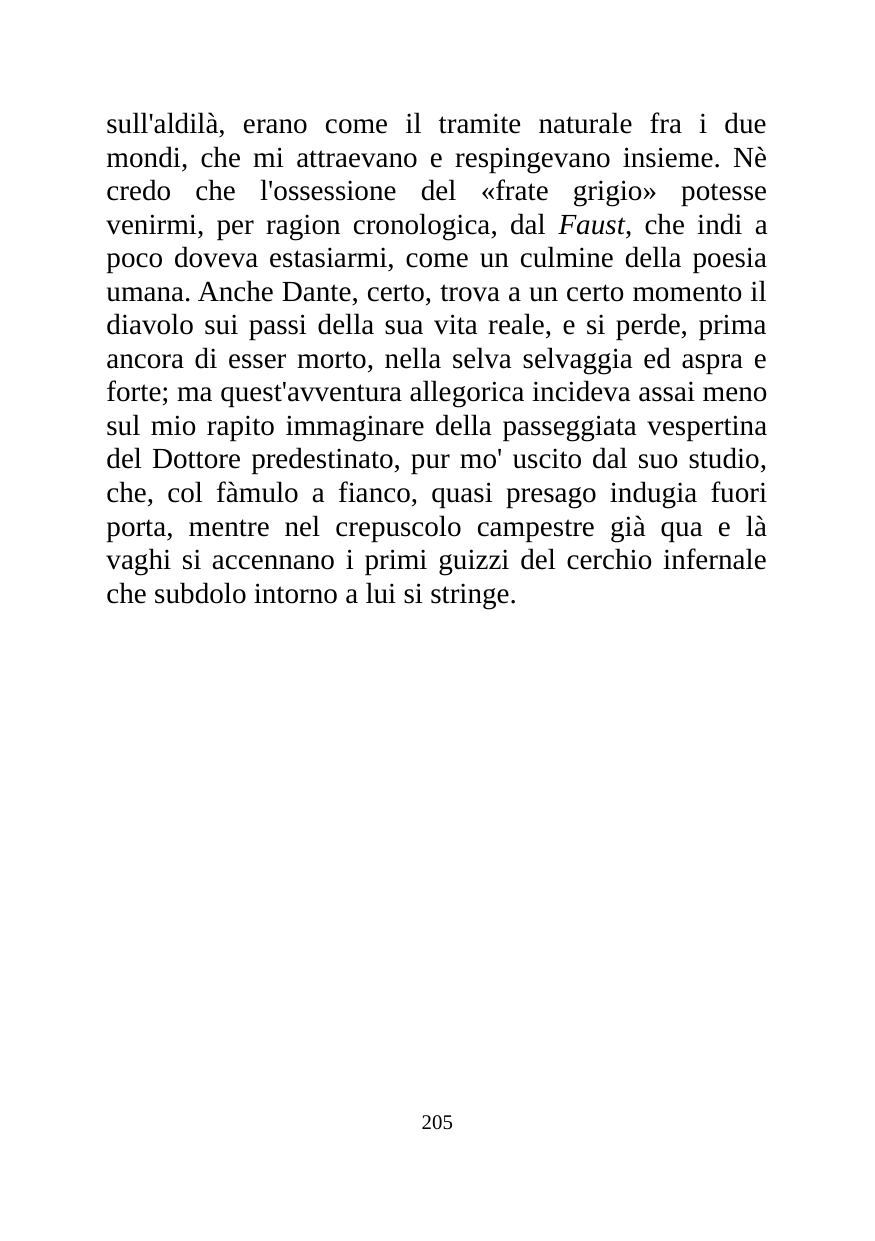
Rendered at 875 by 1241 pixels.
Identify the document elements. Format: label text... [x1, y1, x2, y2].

text sull'aldilà, erano come il tramite naturale fra i due mondi, che mi attraevano e respingevano insieme. Nè credo che l'ossessione del «frate grigio» potesse venirmi, per ragion cronologica, dal Faust, che indi a poco doveva estasiarmi, come un culmine della poesia umana. Anche Dante, certo, trova a un certo momento il diavolo sui passi della sua vita reale, e si perde, prima ancora di esser morto, nella selva selvaggia ed aspra e forte; ma quest'avventura allegorica incideva assai meno sul mio rapito immaginare della passeggiata vespertina del Dottore predestinato, pur mo' uscito dal suo studio, che, col fàmulo a fianco, quasi presago indugia fuori porta, mentre nel crepuscolo campestre già qua e là vaghi si accennano i primi guizzi del cerchio infernale che subdolo intorno a lui si stringe. [106, 106, 768, 609]
